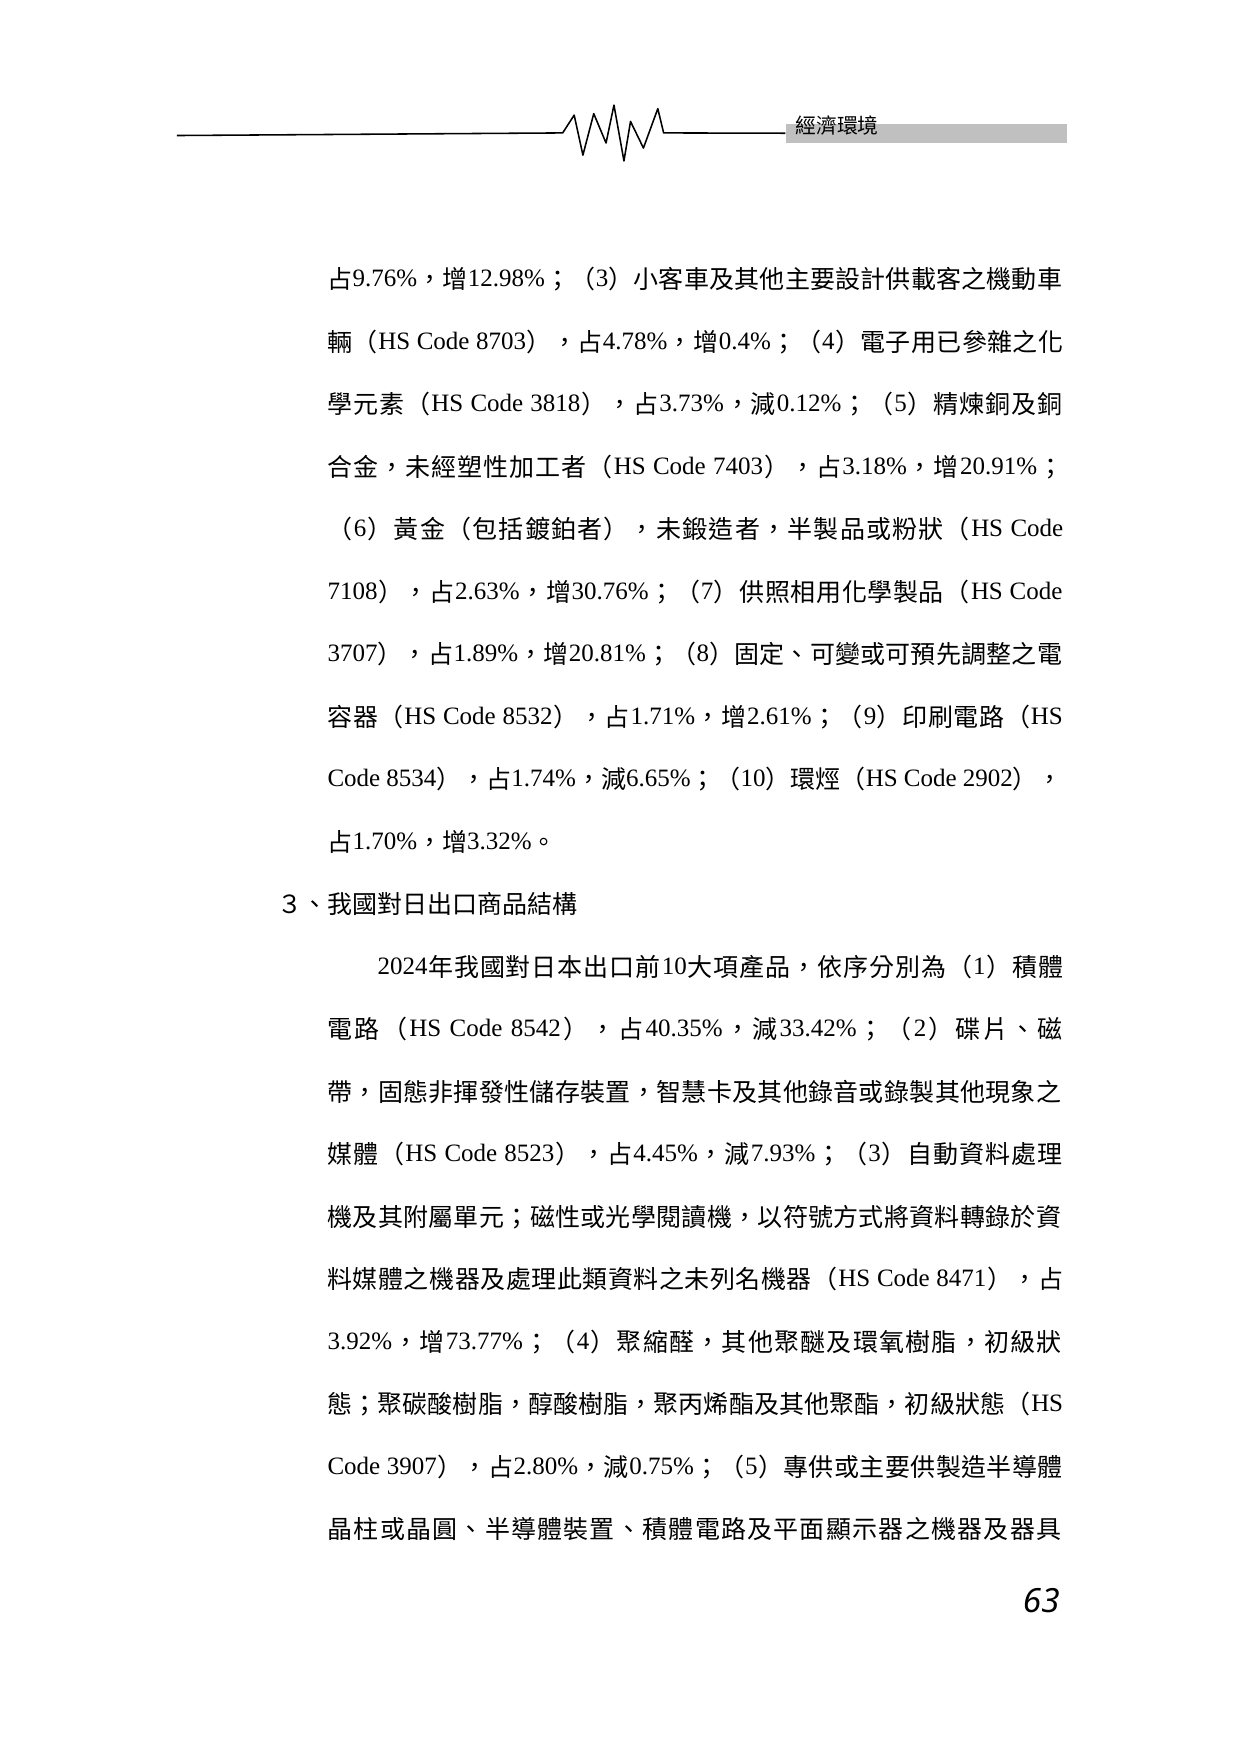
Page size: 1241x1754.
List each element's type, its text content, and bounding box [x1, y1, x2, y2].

text 占9.76%，增12.98%；（3）小客車及其他主要設計供載客之機動車輛（HS Code 8703），占4.78%，增0.4%；（4）電子用已參雜之化學元素（HS Code 3818），占3.73%，減0.12%；（5）精煉銅及銅合金，未經塑性加工者（HS Code 7403），占3.18%，增20.91%；（6）黃金（包括鍍鉑者），未鍛造者，半製品或粉狀（HS Code 7108），占2.63%，增30.76%；（7）供照相用化學製品（HS Code 3707），占1.89%，增20.81%；（8）固定、可變或可預先調整之電容器（HS Code 8532），占1.71%，增2.61%；（9）印刷電路（HS Code 8534），占1.74%，減6.65%；（10）環烴（HS Code 2902），占1.70%，增3.32%。 [327, 236, 1063, 861]
text ３、我國對日出口商品結構 [277, 861, 1063, 924]
text 2024年我國對日本出口前10大項產品，依序分別為（1）積體電路（HS Code 8542），占40.35%，減33.42%；（2）碟片、磁帶，固態非揮發性儲存裝置，智慧卡及其他錄音或錄製其他現象之媒體（HS Code 8523），占4.45%，減7.93%；（3）自動資料處理機及其附屬單元；磁性或光學閱讀機，以符號方式將資料轉錄於資料媒體之機器及處理此類資料之未列名機器（HS Code 8471），占3.92%，增73.77%；（4）聚縮醛，其他聚醚及環氧樹脂，初級狀態；聚碳酸樹脂，醇酸樹脂，聚丙烯酯及其他聚酯，初級狀態（HS Code 3907），占2.80%，減0.75%；（5）專供或主要供製造半導體晶柱或晶圓、半導體裝置、積體電路及平面顯示器之機器及器具 [327, 924, 1063, 1549]
